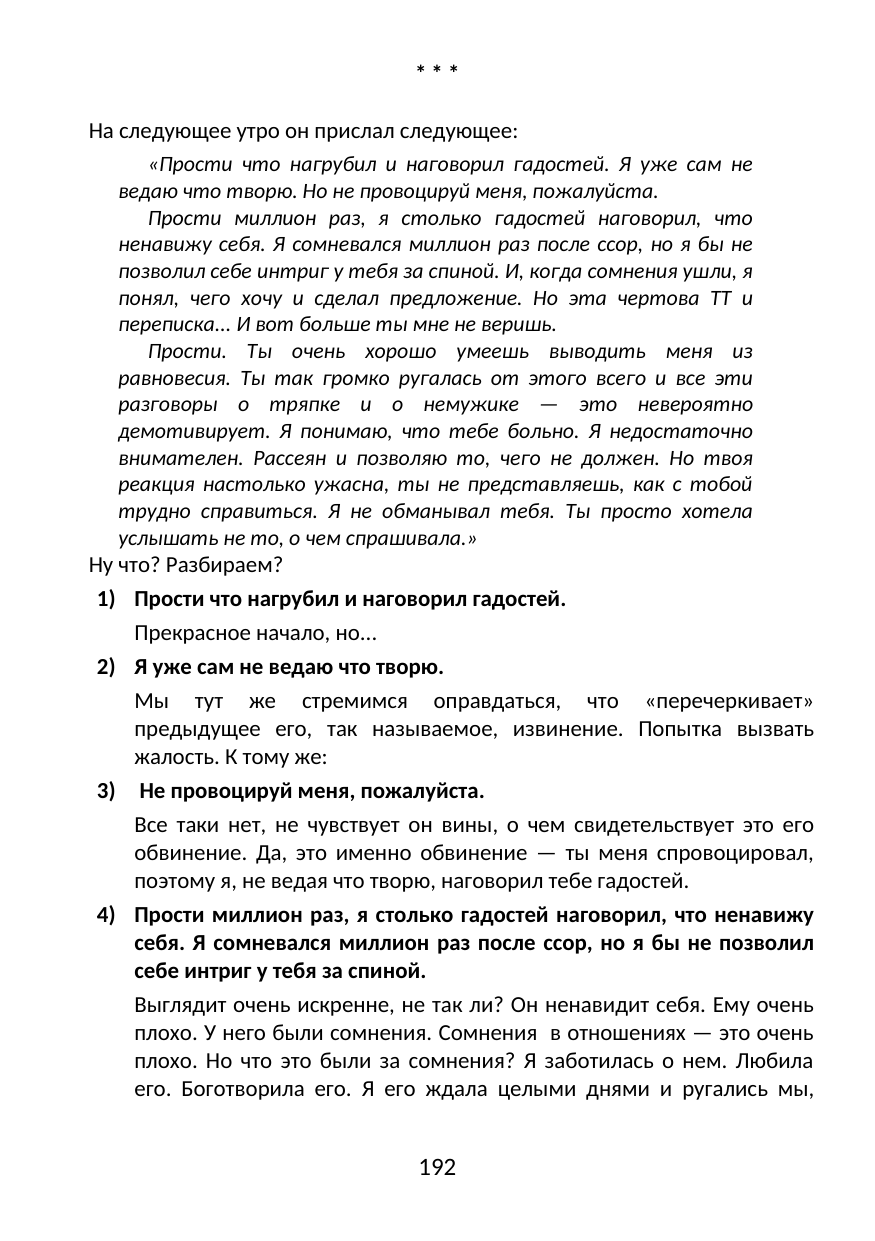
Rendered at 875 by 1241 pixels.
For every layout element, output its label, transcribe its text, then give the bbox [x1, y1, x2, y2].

list Не провоцируй меня, пожалуйста. [97, 776, 815, 804]
list Я уже сам не ведаю что творю. [97, 652, 815, 680]
list Прости что нагрубил и наговорил гадостей. [97, 584, 815, 612]
text Прости миллион раз, я столько гадостей наговорил, что ненавижу себя. Я сомневался миллион раз после ссор, но я бы не позволил себе интриг у тебя за спиной. И, когда сомнения ушли, я понял, чего хочу и сделал предложение. Но эта чертова ТТ и переписка... И вот больше ты мне не веришь. [118, 204, 756, 337]
text На следующее утро он прислал следующее: [59, 117, 815, 144]
list Прости миллион раз, я столько гадостей наговорил, что ненавижу себя. Я сомневался миллион раз после ссор, но я бы не позволил себе интриг у тебя за спиной. [97, 900, 815, 984]
list Прекрасное начало, но... [97, 618, 815, 646]
list Выглядит очень искренне, не так ли? Он ненавидит себя. Ему очень плохо. У него были сомнения. Сомнения в отношениях — это очень плохо. Но что это были за сомнения? Я заботилась о нем. Любила его. Боготворила его. Я его ждала целыми днями и ругались мы, [97, 990, 815, 1102]
text Ну что? Разбираем? [59, 551, 815, 578]
subtitle * * * [59, 59, 815, 87]
list Мы тут же стремимся оправдаться, что «перечеркивает» предыдущее его, так называемое, извинение. Попытка вызвать жалость. К тому же: [97, 686, 815, 770]
list Все таки нет, не чувствует он вины, о чем свидетельствует это его обвинение. Да, это именно обвинение — ты меня спровоцировал, поэтому я, не ведая что творю, наговорил тебе гадостей. [97, 810, 815, 894]
text Прости. Ты очень хорошо умеешь выводить меня из равновесия. Ты так громко ругалась от этого всего и все эти разговоры о тряпке и о немужике — это невероятно демотивирует. Я понимаю, что тебе больно. Я недостаточно внимателен. Рассеян и позволяю то, чего не должен. Но твоя реакция настолько ужасна, ты не представляешь, как с тобой трудно справиться. Я не обманывал тебя. Ты просто хотела услышать не то, о чем спрашивала.» [118, 337, 756, 551]
text «Прости что нагрубил и наговорил гадостей. Я уже сам не ведаю что творю. Но не провоцируй меня, пожалуйста. [118, 151, 756, 204]
